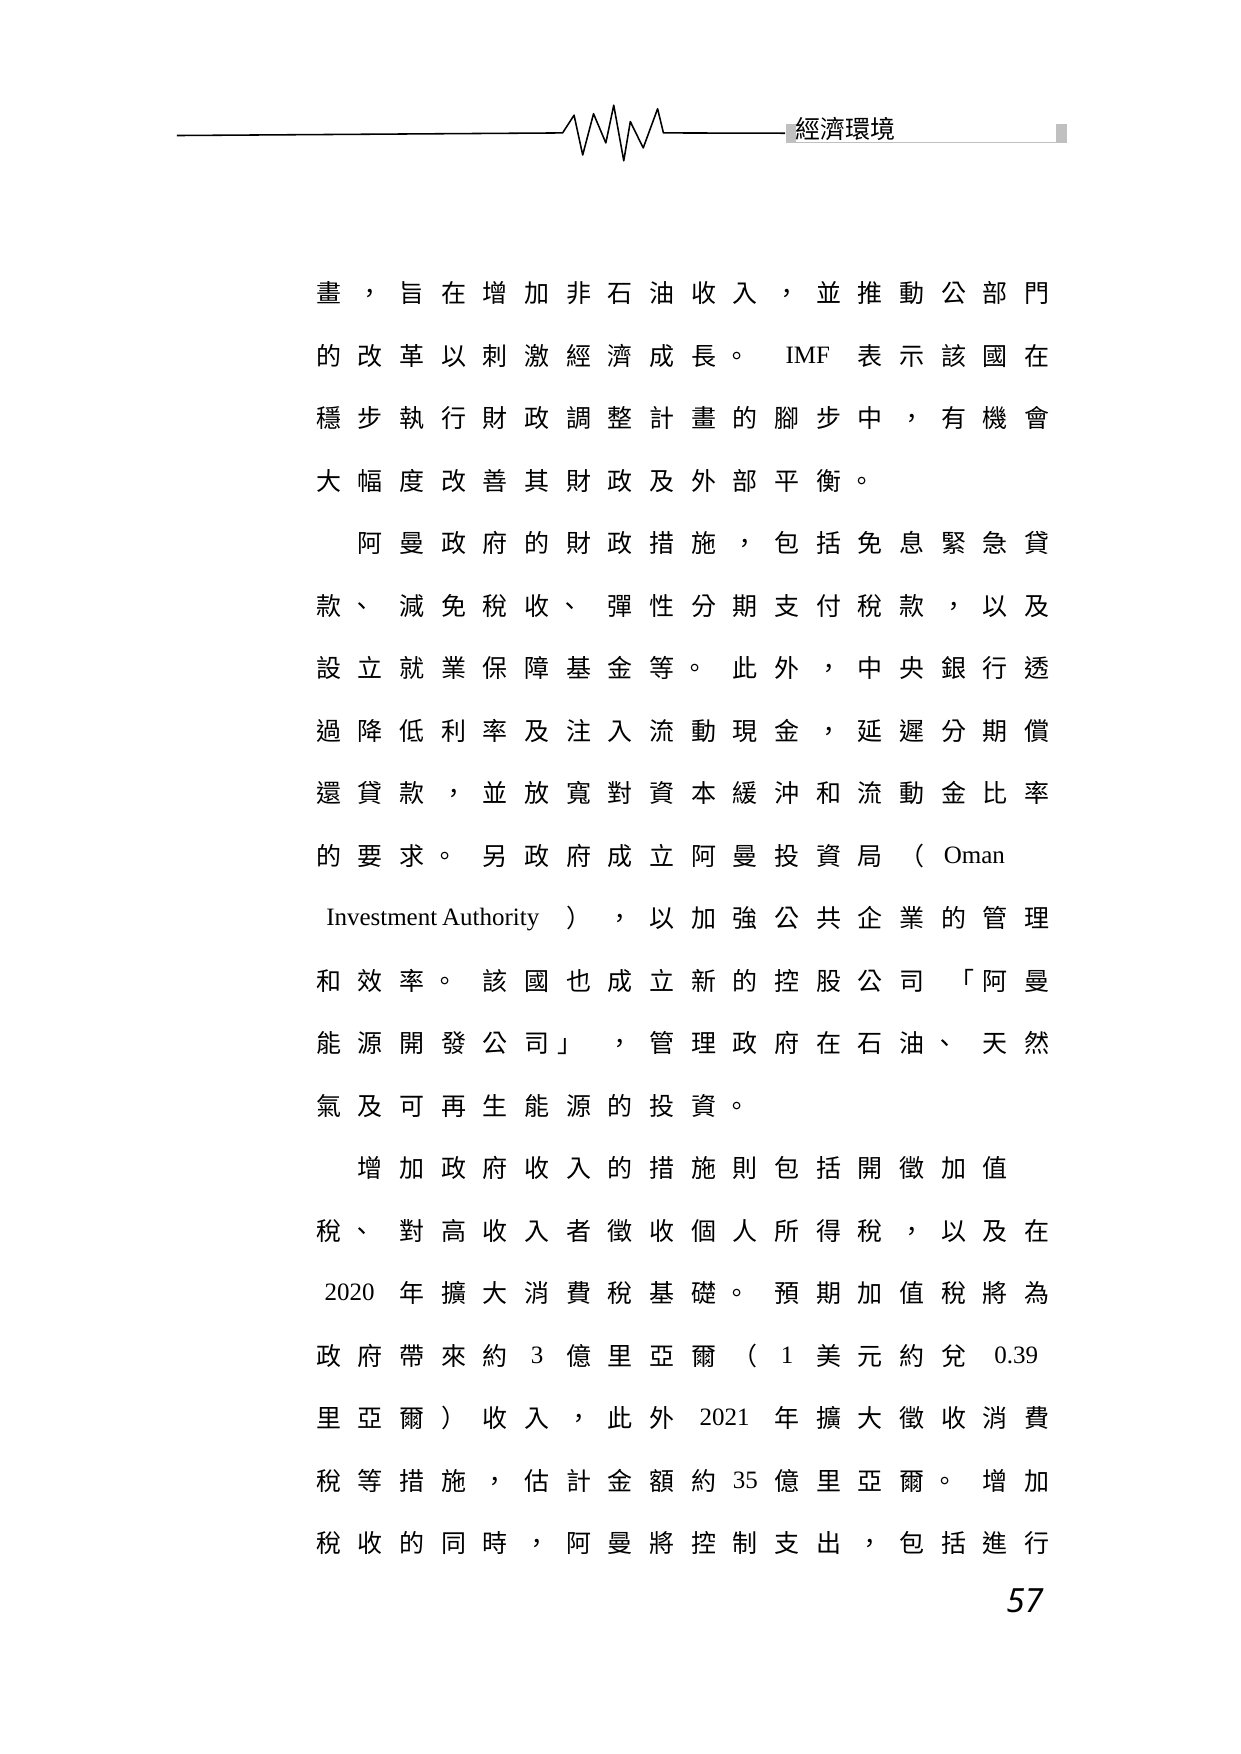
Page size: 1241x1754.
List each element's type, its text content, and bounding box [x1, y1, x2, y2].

text 增加政府收入的措施則包括開徵加值稅、對高收入者徵收個人所得稅，以及在2020年擴大消費稅基礎。預期加值稅將為政府帶來約3億里亞爾（1美元約兌0.39里亞爾）收入，此外2021年擴大徵收消費稅等措施，估計金額約35億里亞爾。增加稅收的同時，阿曼將控制支出，包括進行 [281, 1125, 1058, 1563]
text 畫，旨在增加非石油收入，並推動公部門的改革以刺激經濟成長。IMF表示該國在穩步執行財政調整計畫的腳步中，有機會大幅度改善其財政及外部平衡。 [281, 250, 1058, 500]
text 阿曼政府的財政措施，包括免息緊急貸款、減免稅收、彈性分期支付稅款，以及設立就業保障基金等。此外，中央銀行透過降低利率及注入流動現金，延遲分期償還貸款，並放寬對資本緩沖和流動金比率的要求。另政府成立阿曼投資局（Oman Investment Authority），以加強公共企業的管理和效率。該國也成立新的控股公司「阿曼能源開發公司」，管理政府在石油、天然氣及可再生能源的投資。 [281, 500, 1058, 1125]
